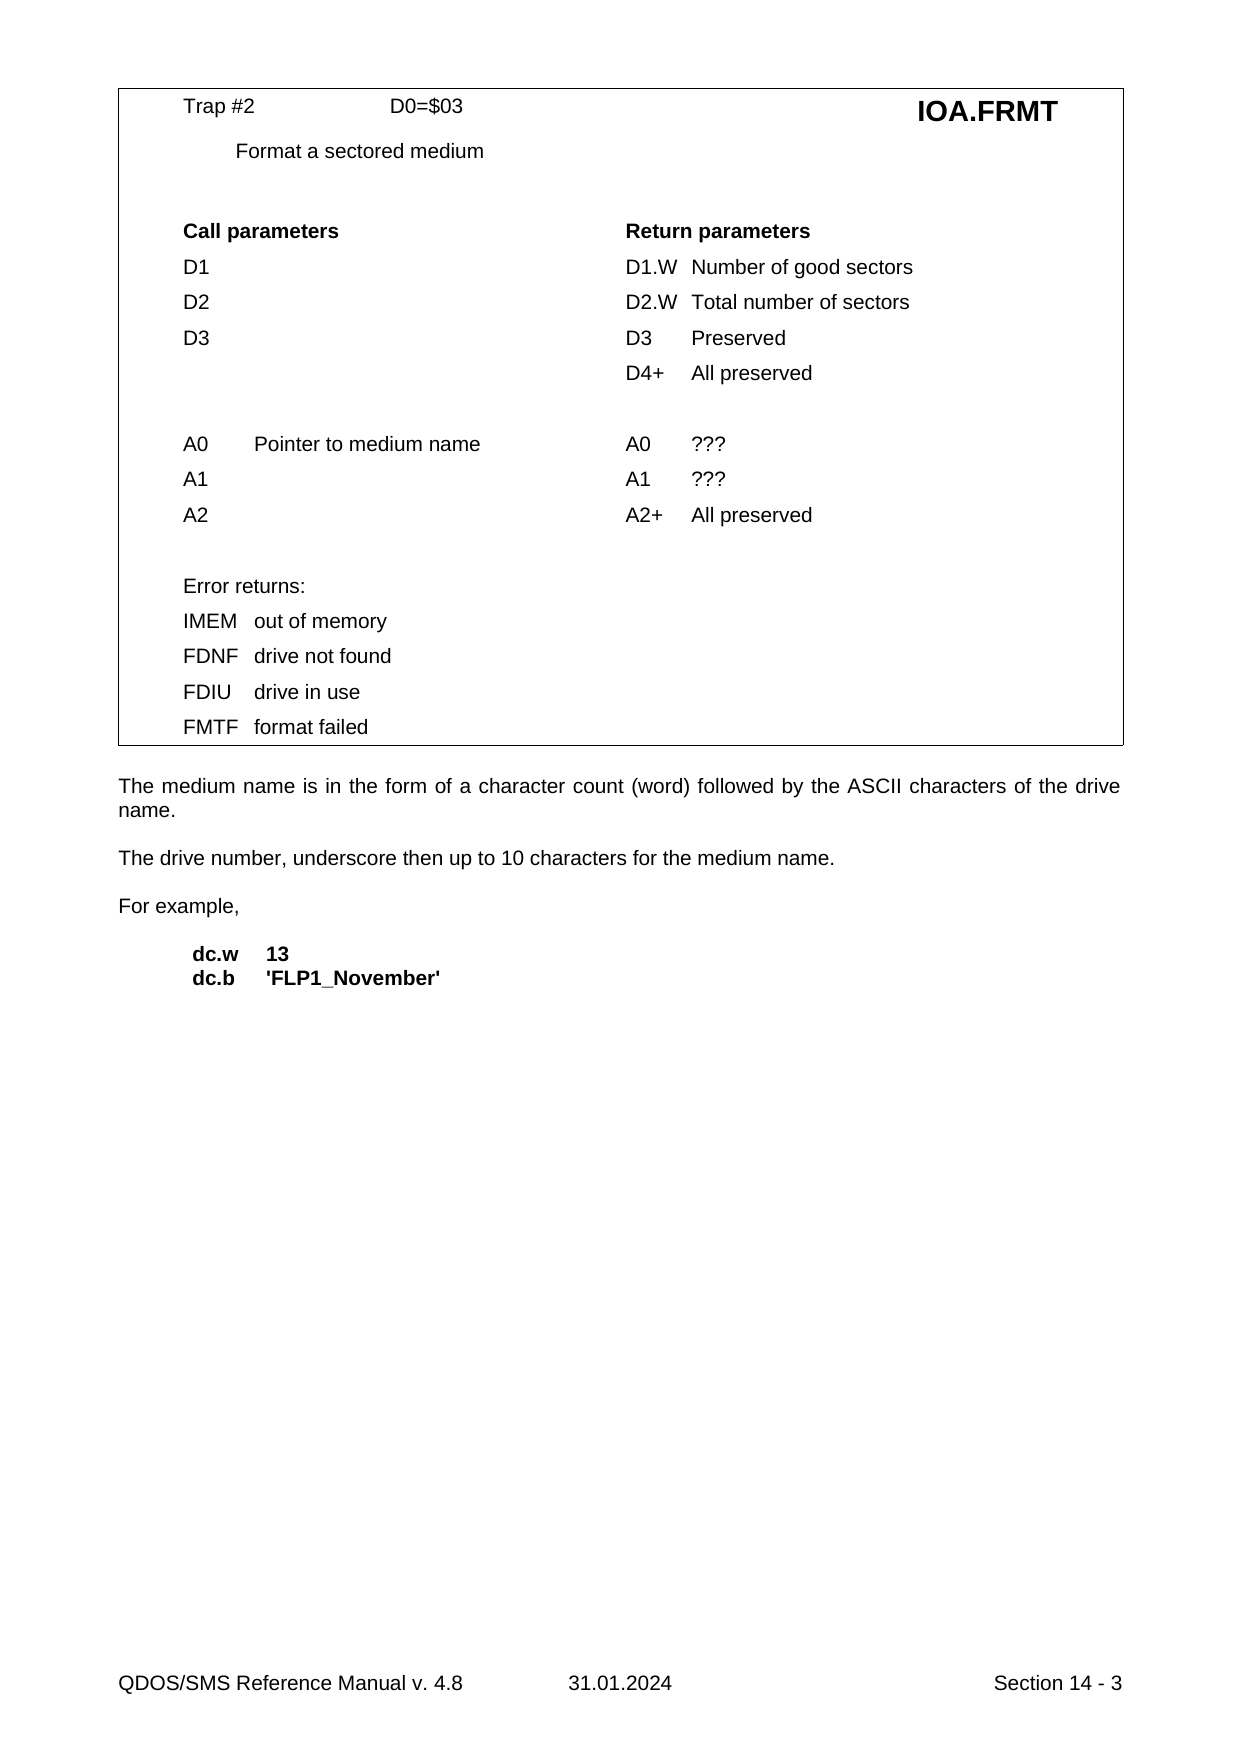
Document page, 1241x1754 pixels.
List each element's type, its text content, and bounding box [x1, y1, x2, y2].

table_cell [248, 284, 620, 320]
table_cell Call parameters [177, 214, 620, 249]
table_cell [177, 355, 248, 391]
table_cell [119, 133, 177, 173]
table_cell A1 [620, 462, 685, 497]
table_cell [119, 320, 177, 355]
table_cell [620, 133, 1063, 173]
table_cell [119, 462, 177, 497]
table_cell [1064, 173, 1123, 213]
table_cell [119, 603, 177, 639]
table_cell [1064, 426, 1123, 462]
table_cell [119, 639, 177, 674]
table_cell All preserved [685, 355, 1063, 391]
table_cell [1064, 533, 1123, 568]
table_cell [119, 497, 177, 532]
table_cell Return parameters [620, 214, 1063, 249]
table_cell [1064, 320, 1123, 355]
table_cell [1064, 568, 1123, 603]
table_cell D4+ [620, 355, 685, 391]
table_cell [119, 355, 177, 391]
table_cell [620, 533, 685, 568]
table_cell [685, 391, 1063, 426]
table_cell [248, 533, 620, 568]
text The medium name is in the form of a character count (word) followed by the ASCII characters of the drive name. [118, 774, 1122, 822]
table_header [119, 89, 177, 133]
table_cell [119, 533, 177, 568]
table_cell ??? [685, 426, 1063, 462]
table_cell ??? [685, 462, 1063, 497]
text dc.b 'FLP1_November' [118, 965, 1122, 989]
table_cell [119, 173, 177, 213]
table_cell [177, 133, 230, 173]
table_cell Format a sectored medium [230, 133, 620, 173]
table_cell [1064, 497, 1123, 532]
table_cell [1064, 639, 1123, 674]
table_cell [177, 391, 248, 426]
table_cell [1064, 214, 1123, 249]
table_cell A2+ [620, 497, 685, 532]
table_cell D2 [177, 284, 248, 320]
table_cell [119, 674, 177, 709]
table_cell [1064, 710, 1123, 745]
table_header D0=$03 [384, 89, 620, 133]
table_cell All preserved [685, 497, 1063, 532]
table_cell [248, 249, 620, 284]
table_cell [1064, 391, 1123, 426]
table_cell IMEM [177, 603, 248, 639]
table_cell [1064, 249, 1123, 284]
table_cell [1064, 133, 1123, 173]
table_cell [119, 284, 177, 320]
table_cell Preserved [685, 320, 1063, 355]
table_cell drive not found [248, 639, 1063, 674]
table_cell D2.W [620, 284, 685, 320]
table_cell [620, 173, 1063, 213]
table_cell [119, 391, 177, 426]
table_cell [248, 355, 620, 391]
table_cell [1064, 603, 1123, 639]
table_cell A1 [177, 462, 248, 497]
table_cell Number of good sectors [685, 249, 1063, 284]
table_cell D1.W [620, 249, 685, 284]
table_cell [1064, 462, 1123, 497]
table_cell [119, 426, 177, 462]
text dc.w 13 [118, 941, 1122, 965]
table_cell FDIU [177, 674, 248, 709]
table_cell [248, 391, 620, 426]
table_cell drive in use [248, 674, 1063, 709]
table_cell D3 [177, 320, 248, 355]
table_cell [119, 214, 177, 249]
table_cell [1064, 284, 1123, 320]
table_cell [1064, 355, 1123, 391]
table_cell Error returns: [177, 568, 1063, 603]
table_cell [119, 568, 177, 603]
table_cell A2 [177, 497, 248, 532]
table_cell out of memory [248, 603, 1063, 639]
table_header IOA.FRMT [620, 89, 1063, 133]
table_cell [1064, 674, 1123, 709]
table_cell [248, 320, 620, 355]
table_cell [177, 533, 248, 568]
table_cell A0 [177, 426, 248, 462]
table_cell [620, 391, 685, 426]
table_cell FDNF [177, 639, 248, 674]
table_cell [119, 710, 177, 745]
table_cell [248, 497, 620, 532]
text The drive number, underscore then up to 10 characters for the medium name. [118, 846, 1122, 869]
table_cell D3 [620, 320, 685, 355]
table_cell [685, 533, 1063, 568]
table_cell [119, 249, 177, 284]
table_cell format failed [248, 710, 1063, 745]
table_cell A0 [620, 426, 685, 462]
table_cell Pointer to medium name [248, 426, 620, 462]
text For example, [118, 893, 1122, 917]
table_cell [248, 462, 620, 497]
table_cell Total number of sectors [685, 284, 1063, 320]
table_cell D1 [177, 249, 248, 284]
table_header [1064, 89, 1123, 133]
table_cell FMTF [177, 710, 248, 745]
table_cell [177, 173, 620, 213]
table_header Trap #2 [177, 89, 384, 133]
